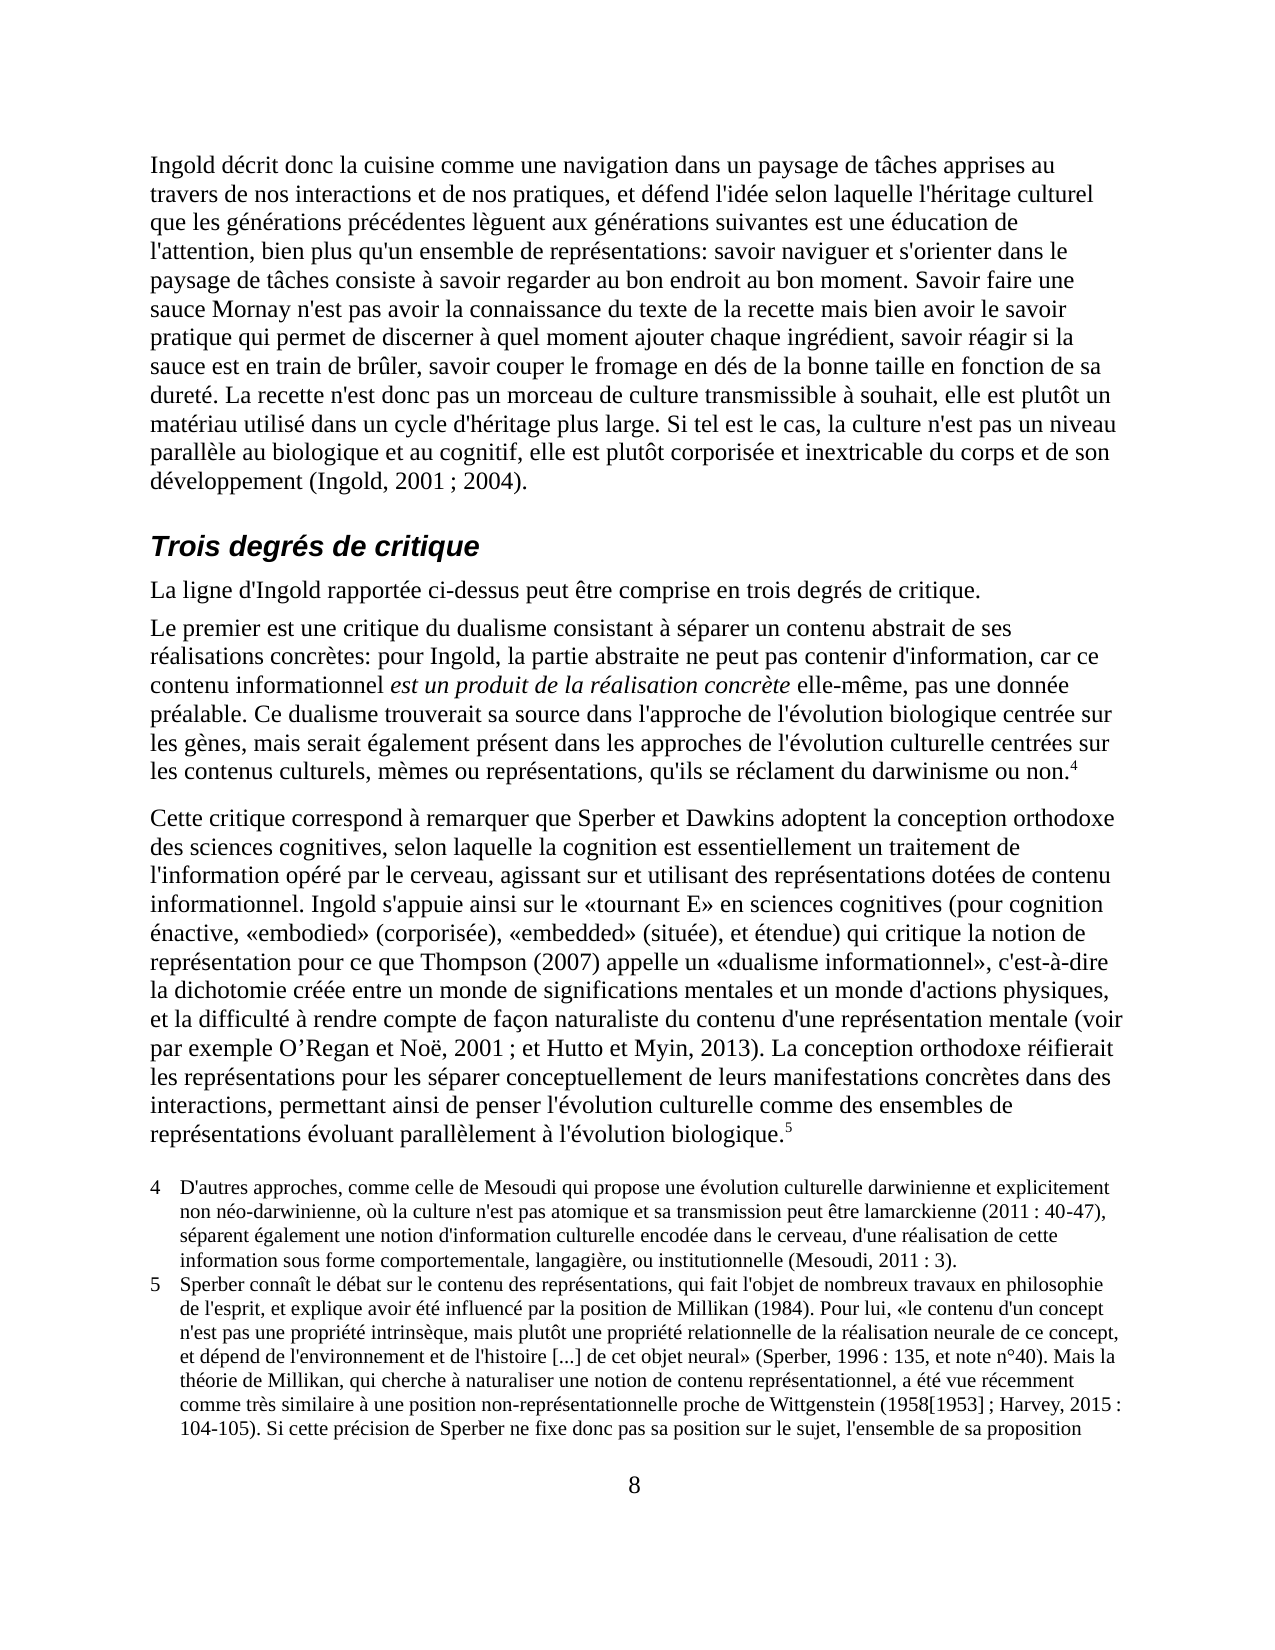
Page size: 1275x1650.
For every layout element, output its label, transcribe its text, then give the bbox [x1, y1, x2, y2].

text La ligne d'Ingold rapportée ci-dessus peut être comprise en trois degrés de critique. [150, 575, 1125, 604]
text Le premier est une critique du dualisme consistant à séparer un contenu abstrait de ses réalisations concrètes: pour Ingold, la partie abstraite ne peut pas contenir d'information, car ce contenu informationnel est un produit de la réalisation concrète elle-même, pas une donnée préalable. Ce dualisme trouverait sa source dans l'approche de l'évolution biologique centrée sur les gènes, mais serait également présent dans les approches de l'évolution culturelle centrées sur les contenus culturels, mèmes ou représentations, qu'ils se réclament du darwinisme ou non. [150, 613, 1125, 785]
text Ingold décrit donc la cuisine comme une navigation dans un paysage de tâches apprises au travers de nos interactions et de nos pratiques, et défend l'idée selon laquelle l'héritage culturel que les générations précédentes lèguent aux générations suivantes est une éducation de l'attention, bien plus qu'un ensemble de représentations: savoir naviguer et s'orienter dans le paysage de tâches consiste à savoir regarder au bon endroit au bon moment. Savoir faire une sauce Mornay n'est pas avoir la connaissance du texte de la recette mais bien avoir le savoir pratique qui permet de discerner à quel moment ajouter chaque ingrédient, savoir réagir si la sauce est en train de brûler, savoir couper le fromage en dés de la bonne taille en fonction de sa dureté. La recette n'est donc pas un morceau de culture transmissible à souhait, elle est plutôt un matériau utilisé dans un cycle d'héritage plus large. Si tel est le cas, la culture n'est pas un niveau parallèle au biologique et au cognitif, elle est plutôt corporisée et inextricable du corps et de son développement (Ingold, 2001 ; 2004). [150, 150, 1125, 495]
text D'autres approches, comme celle de Mesoudi qui propose une évolution culturelle darwinienne et explicitement non néo-darwinienne, où la culture n'est pas atomique et sa transmission peut être lamarckienne (2011 : 40‑47), séparent également une notion d'information culturelle encodée dans le cerveau, d'une réalisation de cette information sous forme comportementale, langagière, ou institutionnelle (Mesoudi, 2011 : 3). [150, 1175, 1125, 1272]
text Sperber connaît le débat sur le contenu des représentations, qui fait l'objet de nombreux travaux en philosophie de l'esprit, et explique avoir été influencé par la position de Millikan (1984). Pour lui, «le contenu d'un concept n'est pas une propriété intrinsèque, mais plutôt une propriété relationnelle de la réalisation neurale de ce concept, et dépend de l'environnement et de l'histoire [...] de cet objet neural» (Sperber, 1996 : 135, et note n°40). Mais la théorie de Millikan, qui cherche à naturaliser une notion de contenu représentationnel, a été vue récemment comme très similaire à une position non-représentationnelle proche de Wittgenstein (1958[1953] ; Harvey, 2015 : 104‑105). Si cette précision de Sperber ne fixe donc pas sa position sur le sujet, l'ensemble de sa proposition [150, 1272, 1125, 1440]
text Cette critique correspond à remarquer que Sperber et Dawkins adoptent la conception orthodoxe des sciences cognitives, selon laquelle la cognition est essentiellement un traitement de l'information opéré par le cerveau, agissant sur et utilisant des représentations dotées de contenu informationnel. Ingold s'appuie ainsi sur le «tournant E» en sciences cognitives (pour cognition énactive, «embodied» (corporisée), «embedded» (située), et étendue) qui critique la notion de représentation pour ce que Thompson (2007) appelle un «dualisme informationnel», c'est-à-dire la dichotomie créée entre un monde de significations mentales et un monde d'actions physiques, et la difficulté à rendre compte de façon naturaliste du contenu d'une représentation mentale (voir par exemple O’Regan et Noë, 2001 ; et Hutto et Myin, 2013). La conception orthodoxe réifierait les représentations pour les séparer conceptuellement de leurs manifestations concrètes dans des interactions, permettant ainsi de penser l'évolution culturelle comme des ensembles de représentations évoluant parallèlement à l'évolution biologique. [150, 803, 1125, 1148]
subtitle Trois degrés de critique [150, 529, 1125, 562]
